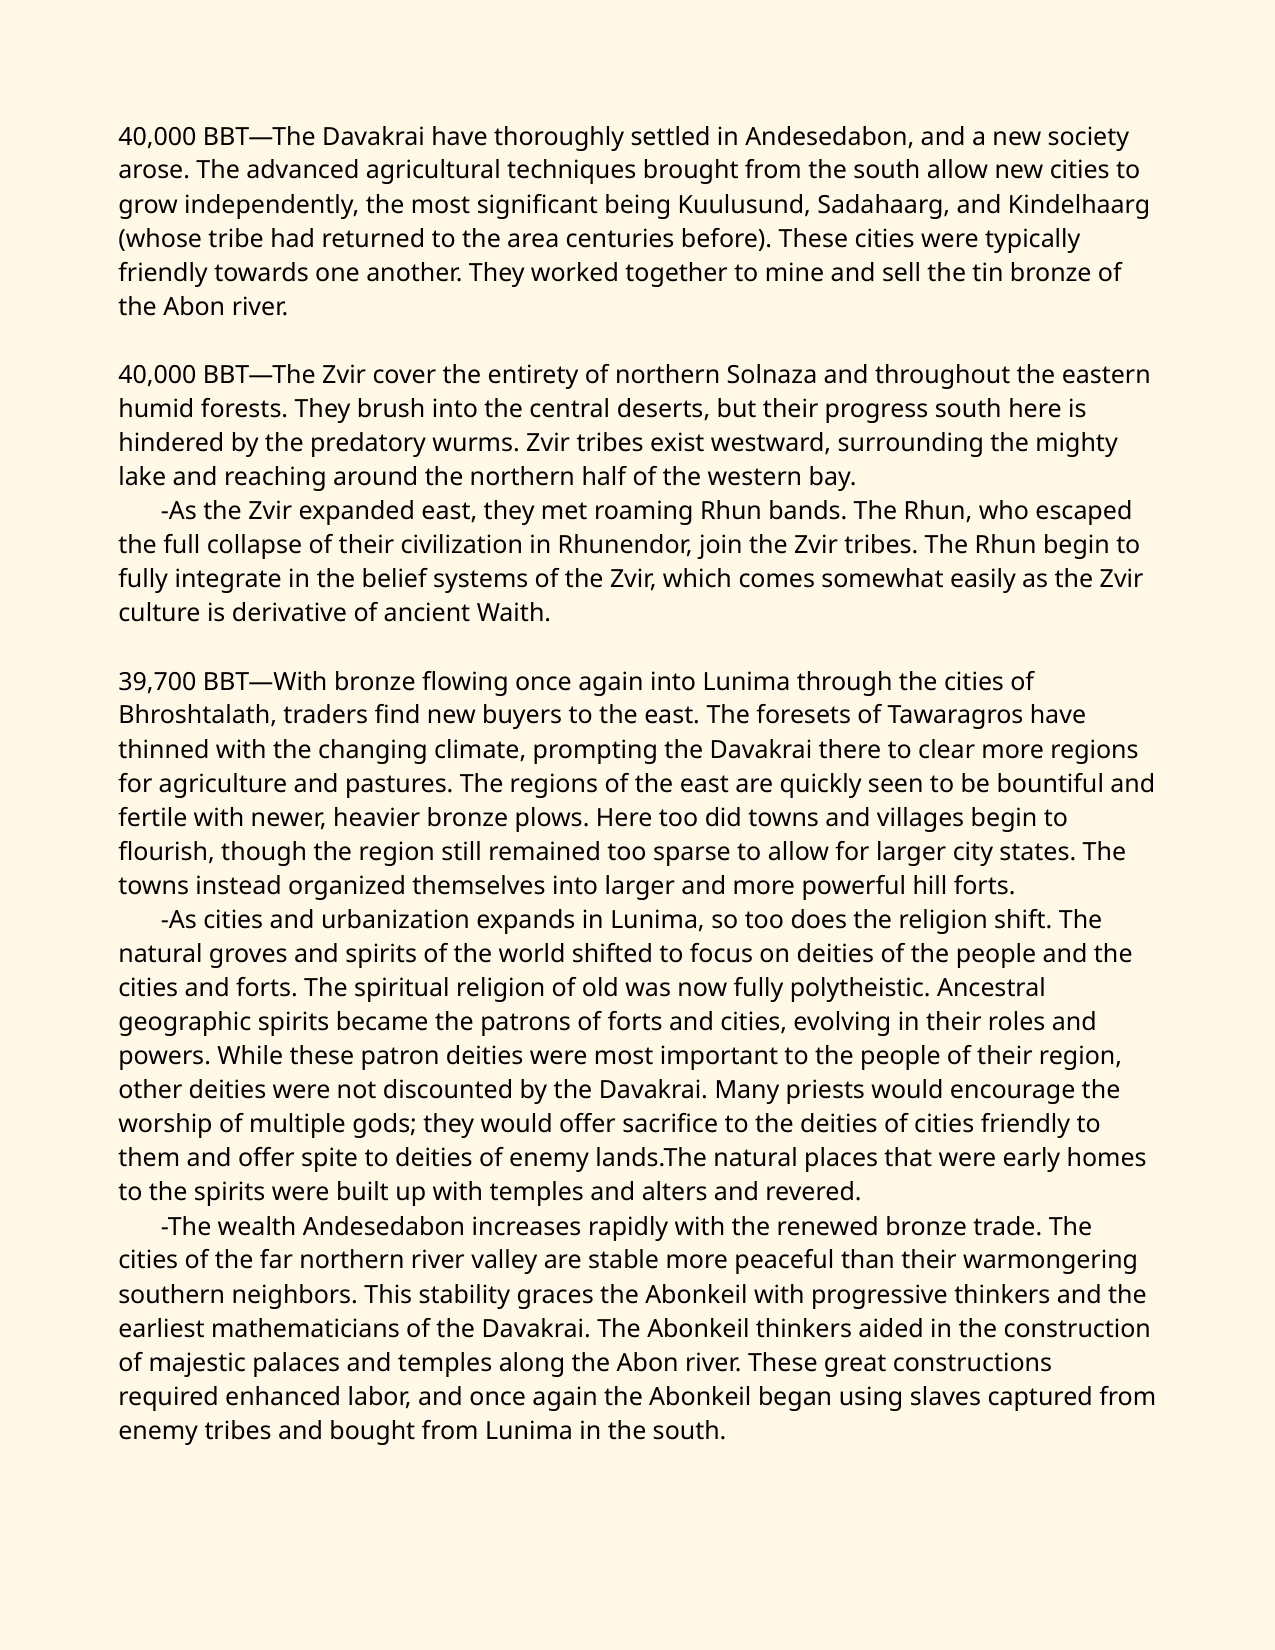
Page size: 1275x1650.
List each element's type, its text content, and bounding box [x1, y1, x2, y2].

text 39,700 BBT—With bronze flowing once again into Lunima through the cities of Bhroshtalath, traders find new buyers to the east. The foresets of Tawaragros have thinned with the changing climate, prompting the Davakrai there to clear more regions for agriculture and pastures. The regions of the east are quickly seen to be bountiful and fertile with newer, heavier bronze plows. Here too did towns and villages begin to flourish, though the region still remained too sparse to allow for larger city states. The towns instead organized themselves into larger and more powerful hill forts. [118, 663, 1157, 902]
text -As cities and urbanization expands in Lunima, so too does the religion shift. The natural groves and spirits of the world shifted to focus on deities of the people and the cities and forts. The spiritual religion of old was now fully polytheistic. Ancestral geographic spirits became the patrons of forts and cities, evolving in their roles and powers. While these patron deities were most important to the people of their region, other deities were not discounted by the Davakrai. Many priests would encourage the worship of multiple gods; they would offer sacrifice to the deities of cities friendly to them and offer spite to deities of enemy lands.The natural places that were early homes to the spirits were built up with temples and alters and revered. [118, 902, 1157, 1208]
text -As the Zvir expanded east, they met roaming Rhun bands. The Rhun, who escaped the full collapse of their civilization in Rhunendor, join the Zvir tribes. The Rhun begin to fully integrate in the belief systems of the Zvir, which comes somewhat easily as the Zvir culture is derivative of ancient Waith. [118, 493, 1157, 629]
text 40,000 BBT—The Davakrai have thoroughly settled in Andesedabon, and a new society arose. The advanced agricultural techniques brought from the south allow new cities to grow independently, the most significant being Kuulusund, Sadahaarg, and Kindelhaarg (whose tribe had returned to the area centuries before). These cities were typically friendly towards one another. They worked together to mine and sell the tin bronze of the Abon river. [118, 118, 1157, 322]
text -The wealth Andesedabon increases rapidly with the renewed bronze trade. The cities of the far northern river valley are stable more peaceful than their warmongering southern neighbors. This stability graces the Abonkeil with progressive thinkers and the earliest mathematicians of the Davakrai. The Abonkeil thinkers aided in the construction of majestic palaces and temples along the Abon river. These great constructions required enhanced labor, and once again the Abonkeil began using slaves captured from enemy tribes and bought from Lunima in the south. [118, 1208, 1157, 1447]
text 40,000 BBT—The Zvir cover the entirety of northern Solnaza and throughout the eastern humid forests. They brush into the central deserts, but their progress south here is hindered by the predatory wurms. Zvir tribes exist westward, surrounding the mighty lake and reaching around the northern half of the western bay. [118, 357, 1157, 493]
